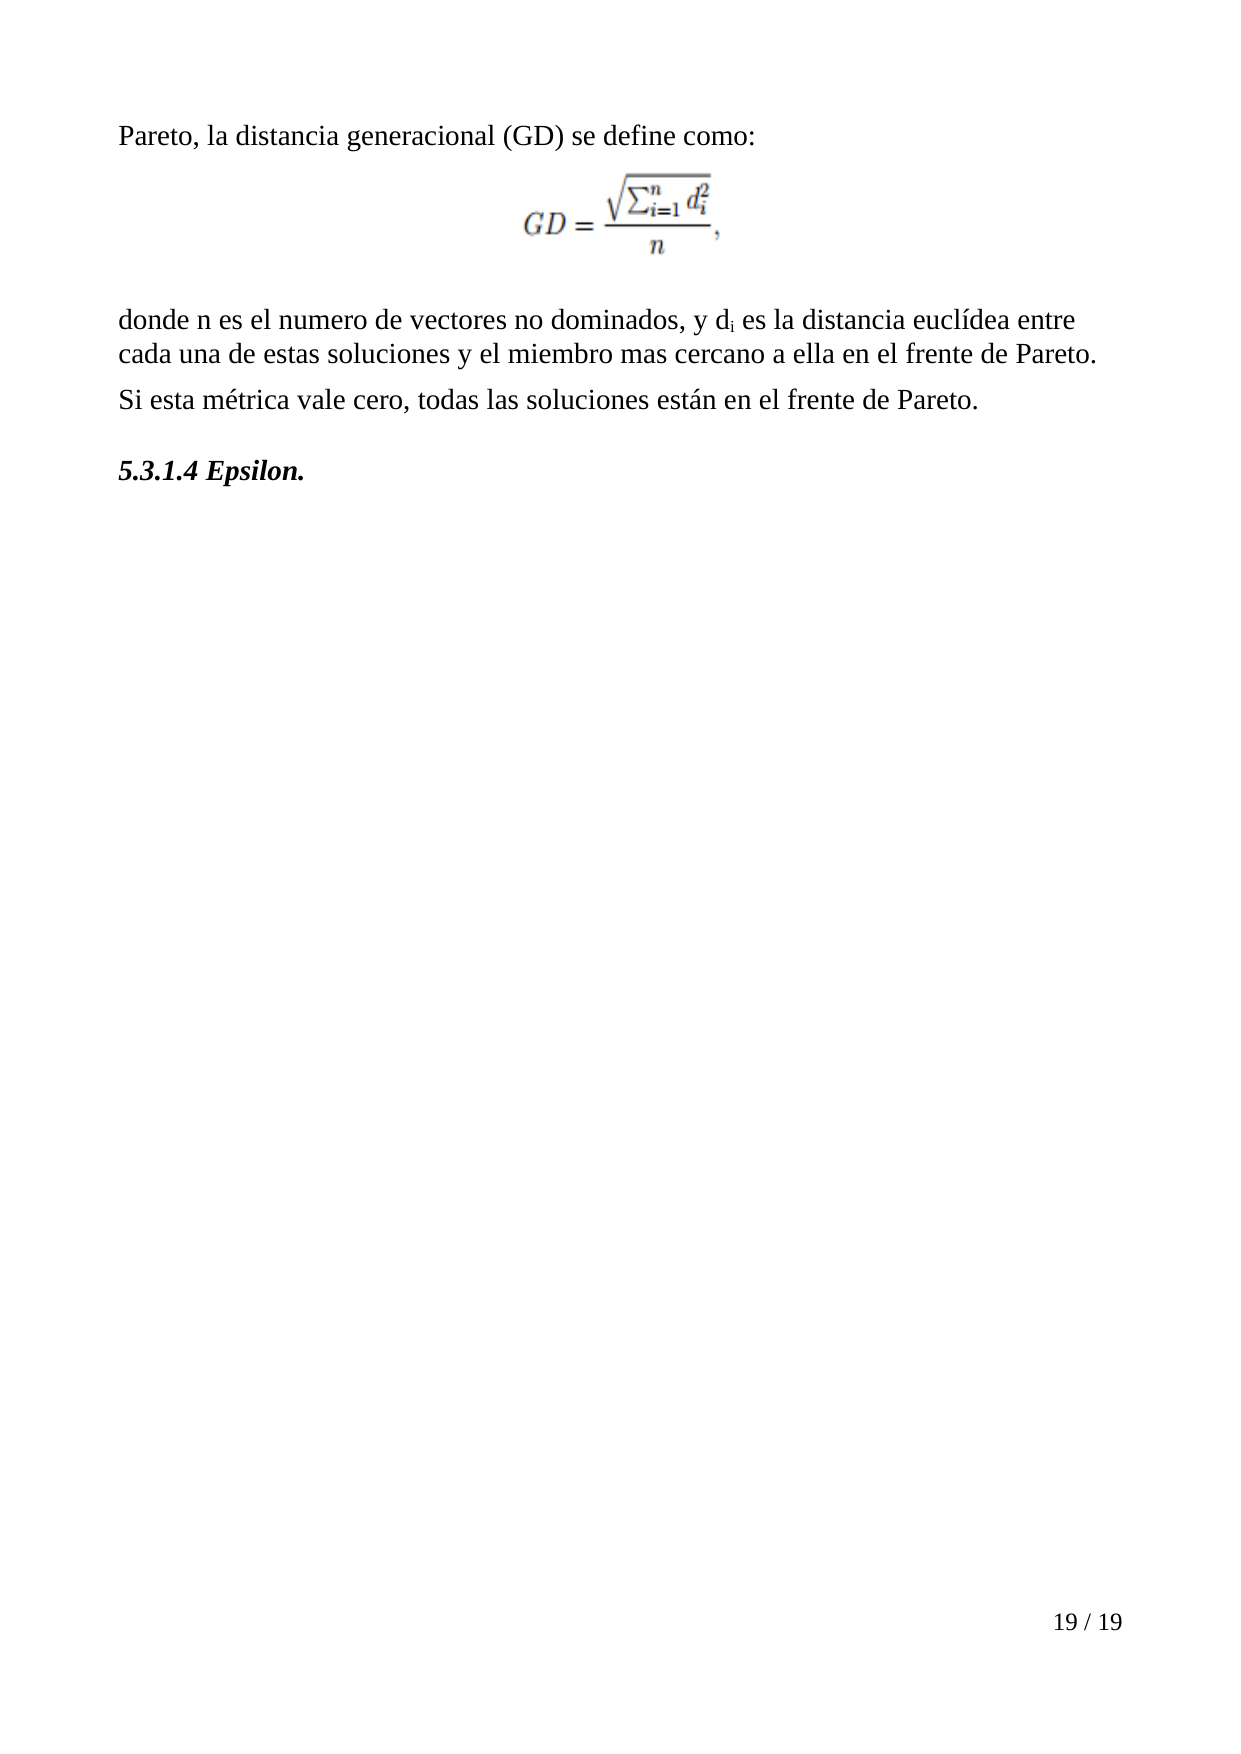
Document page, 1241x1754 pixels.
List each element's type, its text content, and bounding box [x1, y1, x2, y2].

text donde n es el numero de vectores no dominados, y di es la distancia euclídea entre cada una de estas soluciones y el miembro mas cercano a ella en el frente de Pareto. [118, 302, 1122, 369]
text Pareto, la distancia generacional (GD) se define como: [118, 118, 1122, 152]
subtitle 5.3.1.4 Epsilon. [118, 453, 1122, 486]
text Si esta métrica vale cero, todas las soluciones están en el frente de Pareto. [118, 382, 1122, 415]
